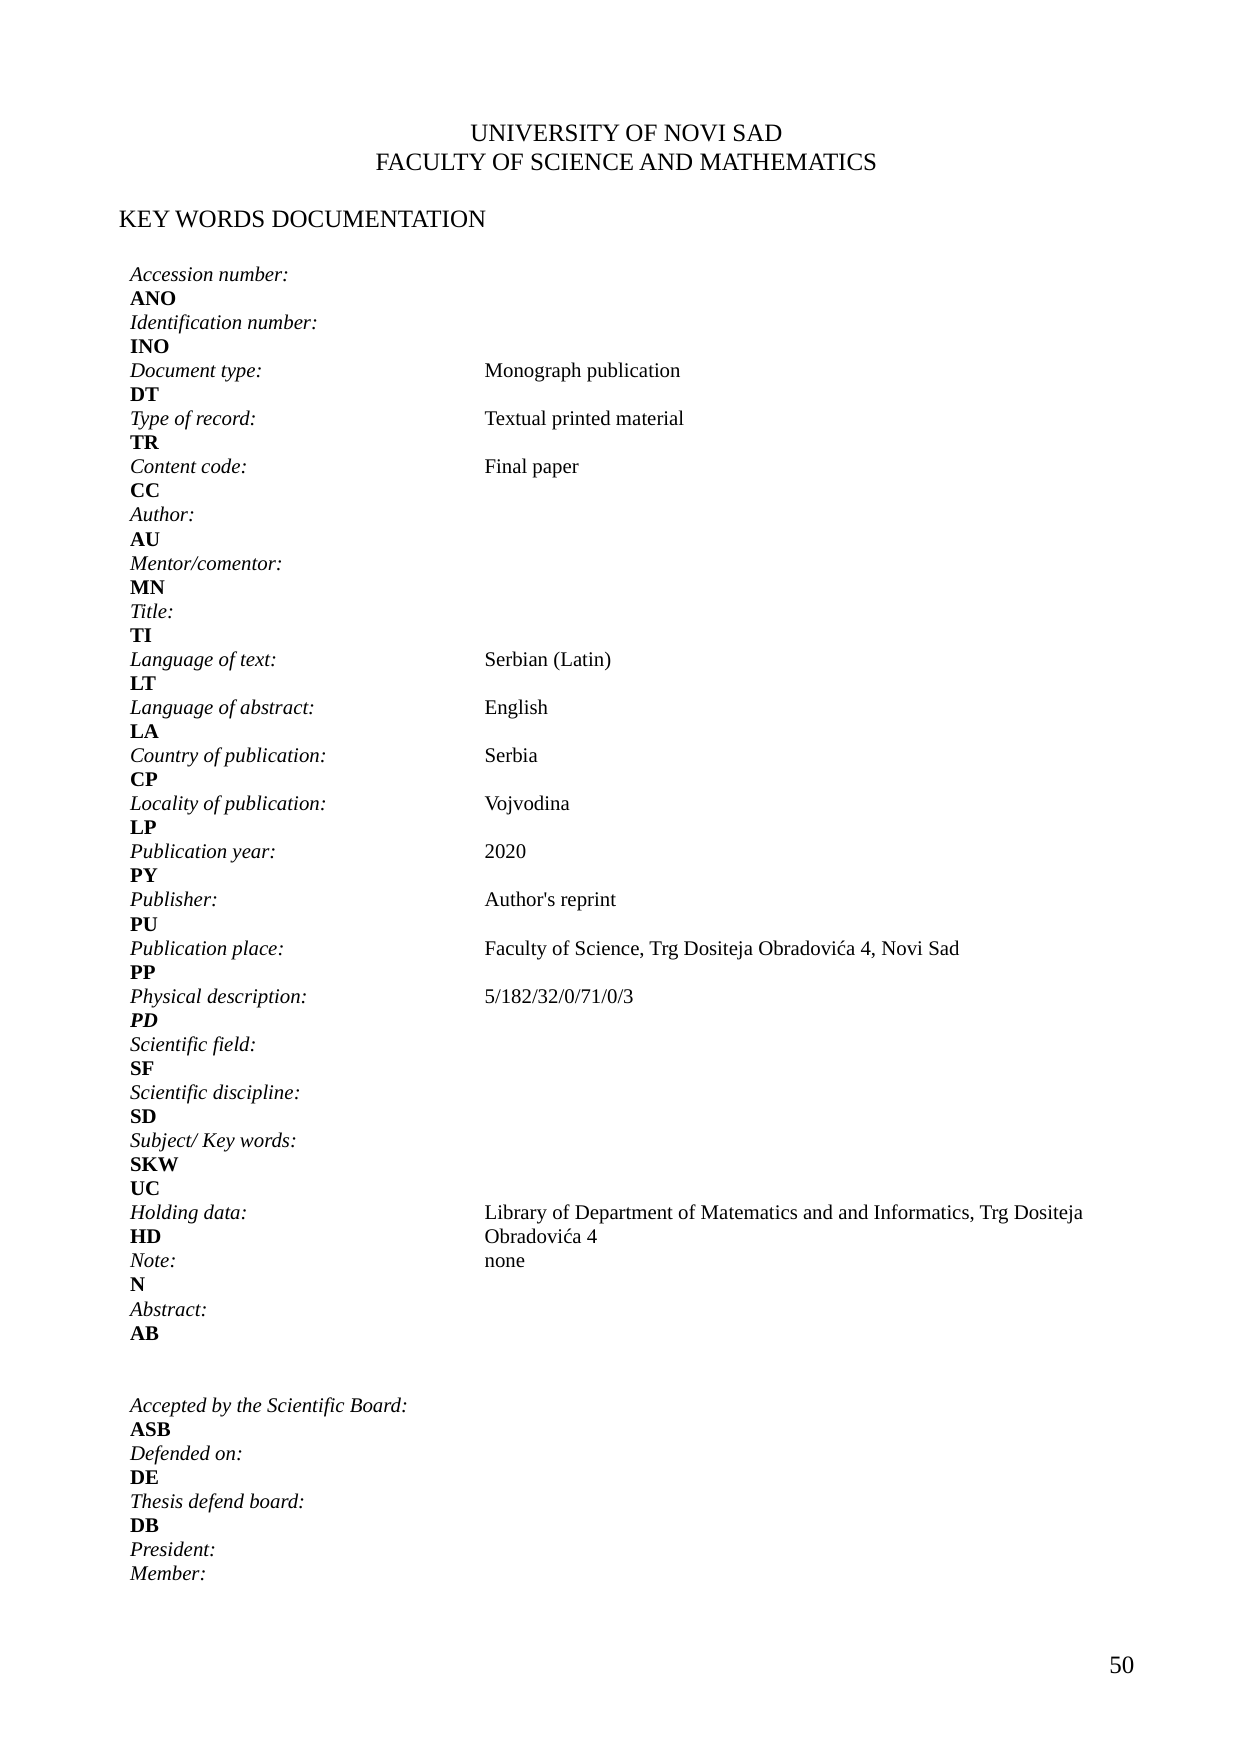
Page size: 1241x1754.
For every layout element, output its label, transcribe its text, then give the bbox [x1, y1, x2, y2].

table_cell Scientific discipline: SD [119, 1080, 473, 1128]
table_cell Publisher: PU [119, 888, 473, 936]
table_cell Physical description: PD [119, 984, 473, 1032]
table_cell [473, 599, 1131, 647]
table_cell Scientific field: SF [119, 1032, 473, 1080]
table_cell Library of Department of Matematics and and Informatics, Trg Dositeja Obradovića 4 [473, 1200, 1131, 1248]
table_cell [473, 1128, 1131, 1200]
table_cell Defended on: DE [119, 1441, 473, 1489]
table_cell Textual printed material [473, 406, 1131, 454]
table_cell [473, 1561, 1131, 1585]
table_cell Subject/ Key words: SKW UC [119, 1128, 473, 1200]
table_cell Holding data: HD [119, 1200, 473, 1248]
table_cell Title: TI [119, 599, 473, 647]
table_cell [473, 1032, 1131, 1080]
table_cell Publication year: PY [119, 839, 473, 887]
table_cell 5/182/32/0/71/0/3 [473, 984, 1131, 1032]
table_cell [473, 1441, 1131, 1489]
table_cell Member: [119, 1561, 473, 1585]
table_cell [473, 1393, 1131, 1441]
table_cell 2020 [473, 839, 1131, 887]
table_cell English [473, 695, 1131, 743]
table_cell [473, 551, 1131, 599]
table_cell Language of text: LT [119, 647, 473, 695]
table_cell [473, 503, 1131, 551]
text KEY WORDS DOCUMENTATION [119, 204, 1134, 233]
table_cell Serbian (Latin) [473, 647, 1131, 695]
table_cell Serbia [473, 743, 1131, 791]
table_header Accession number: ANO [119, 262, 473, 310]
table_cell Author: AU [119, 503, 473, 551]
table_cell Language of abstract: LA [119, 695, 473, 743]
text FACULTY OF SCIENCE AND MATHEMATICS [119, 147, 1134, 176]
table_cell Country of publication: CP [119, 743, 473, 791]
table_cell Mentor/comentor: MN [119, 551, 473, 599]
table_cell Document type: DT [119, 358, 473, 406]
table_cell Vojvodina [473, 791, 1131, 839]
table_cell Accepted by the Scientific Board: ASB [119, 1393, 473, 1441]
table_cell [473, 1537, 1131, 1561]
table_cell [473, 1296, 1131, 1393]
table_cell Author's reprint [473, 888, 1131, 936]
table_cell [473, 1080, 1131, 1128]
table_cell Identification number: INO [119, 310, 473, 358]
table_cell none [473, 1248, 1131, 1296]
table_cell President: [119, 1537, 473, 1561]
table_cell Note: N [119, 1248, 473, 1296]
table_cell Monograph publication [473, 358, 1131, 406]
table_cell [473, 310, 1131, 358]
table_cell Type of record: TR [119, 406, 473, 454]
table_cell Faculty of Science, Trg Dositeja Obradovića 4, Novi Sad [473, 936, 1131, 984]
table_cell [473, 1489, 1131, 1537]
table_cell Final paper [473, 454, 1131, 502]
text UNIVERSITY OF NOVI SAD [119, 118, 1134, 147]
table_cell Abstract: AB [119, 1296, 473, 1393]
table_cell Content code: CC [119, 454, 473, 502]
table_cell Publication place: PP [119, 936, 473, 984]
table_cell Thesis defend board: DB [119, 1489, 473, 1537]
table_header [473, 262, 1131, 310]
table_cell Locality of publication: LP [119, 791, 473, 839]
